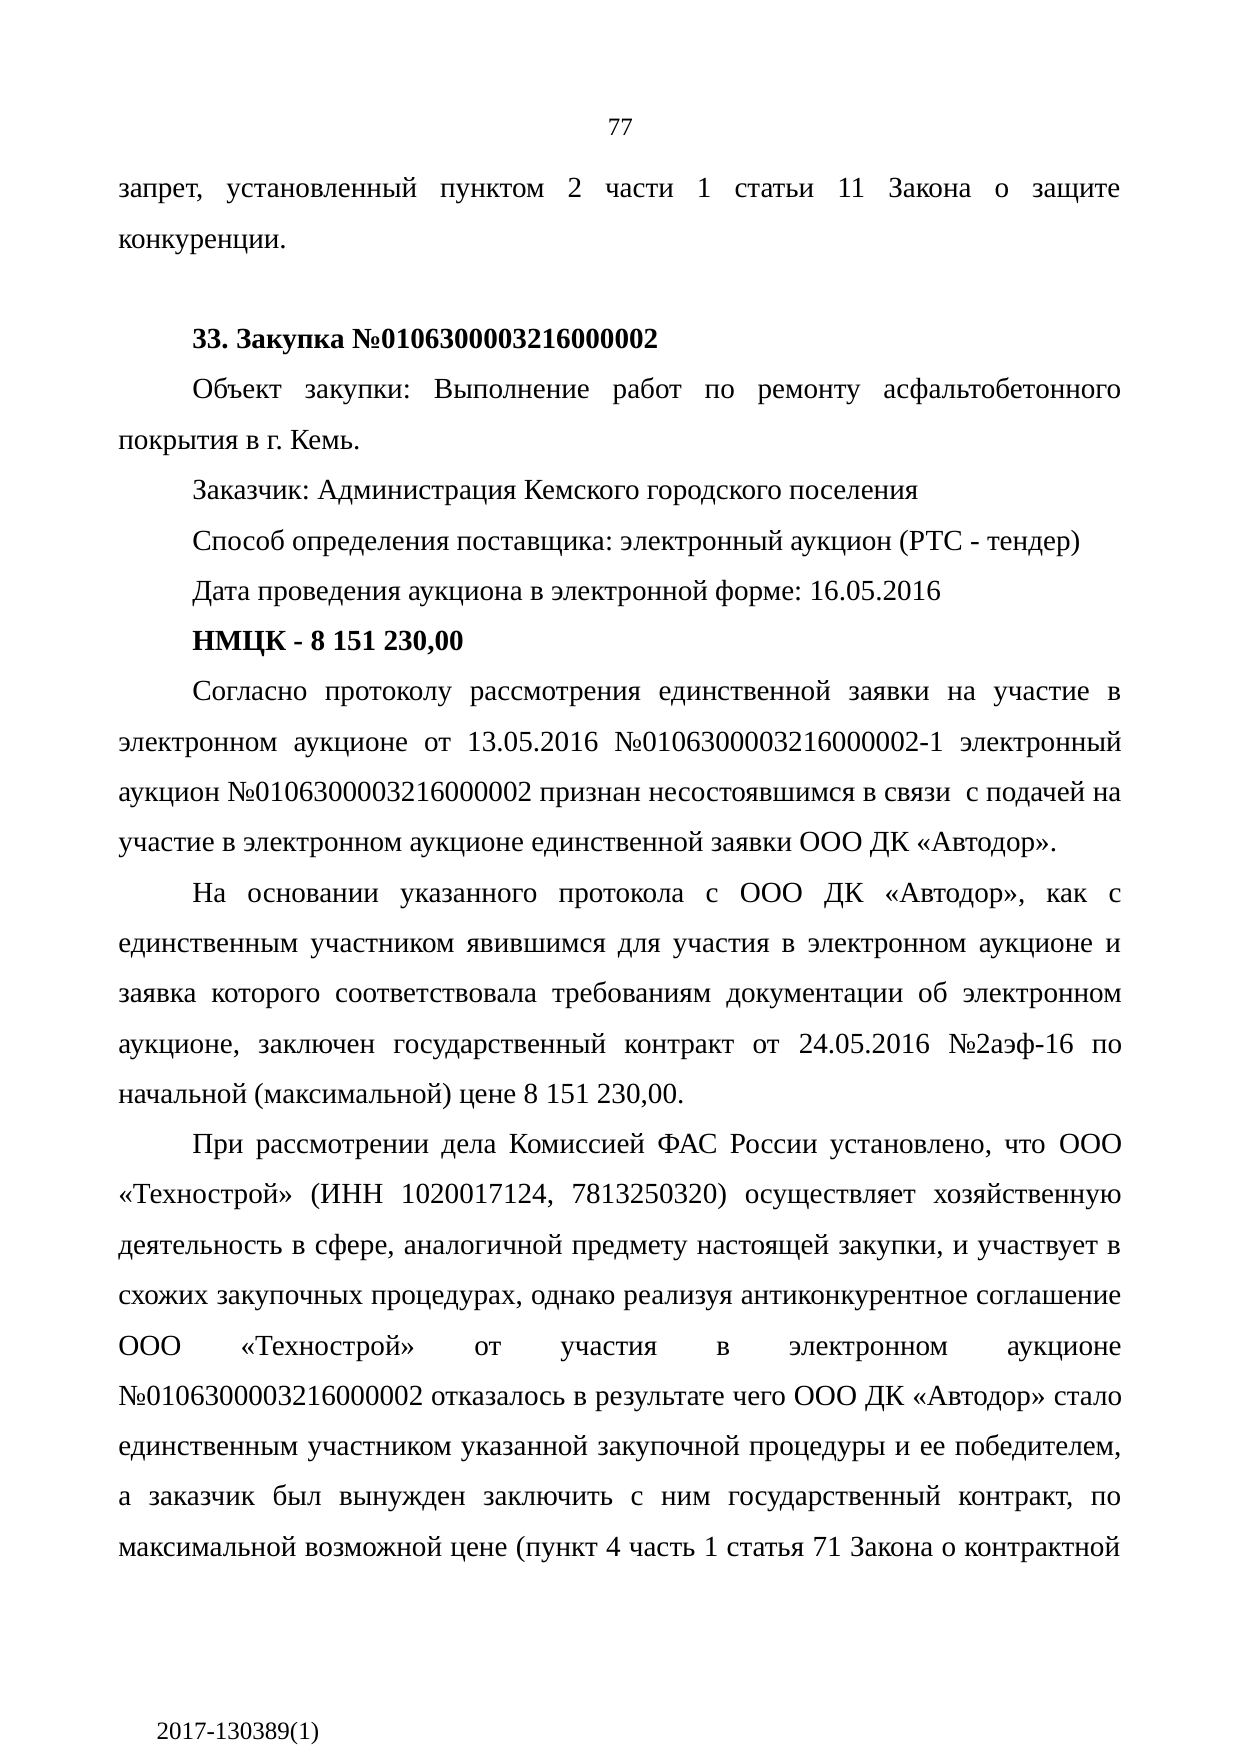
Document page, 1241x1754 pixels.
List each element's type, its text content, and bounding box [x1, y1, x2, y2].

text На основании указанного протокола с ООО ДК «Автодор», как с единственным участником явившимся для участия в электронном аукционе и заявка которого соответствовала требованиям документации об электронном аукционе, заключен государственный контракт от 24.05.2016 №2аэф-16 по начальной (максимальной) цене 8 151 230,00. [118, 875, 1122, 1109]
text НМЦК - 8 151 230,00 [118, 623, 1122, 657]
text При рассмотрении дела Комиссией ФАС России установлено, что ООО «Технострой» (ИНН 1020017124, 7813250320) осуществляет хозяйственную деятельность в сфере, аналогичной предмету настоящей закупки, и участвует в схожих закупочных процедурах, однако реализуя антиконкурентное соглашение ООО «Технострой» от участия в электронном аукционе №0106300003216000002 отказалось в результате чего ООО ДК «Автодор» стало единственным участником указанной закупочной процедуры и ее победителем, а заказчик был вынужден заключить с ним государственный контракт, по максимальной возможной цене (пункт 4 часть 1 статья 71 Закона о контрактной [118, 1126, 1122, 1562]
text Способ определения поставщика: электронный аукцион (РТС - тендер) [118, 523, 1122, 556]
text запрет, установленный пунктом 2 части 1 статьи 11 Закона о защите конкуренции. [118, 170, 1122, 254]
text Дата проведения аукциона в электронной форме: 16.05.2016 [118, 573, 1122, 606]
text Объект закупки: Выполнение работ по ремонту асфальтобетонного покрытия в г. Кемь. [118, 372, 1122, 456]
text 33. Закупка №0106300003216000002 [118, 321, 1122, 355]
text Заказчик: Администрация Кемского городского поселения [118, 472, 1122, 506]
text Согласно протоколу рассмотрения единственной заявки на участие в электронном аукционе от 13.05.2016 №0106300003216000002-1 электронный аукцион №0106300003216000002 признан несостоявшимся в связи с подачей на участие в электронном аукционе единственной заявки ООО ДК «Автодор». [118, 673, 1122, 858]
